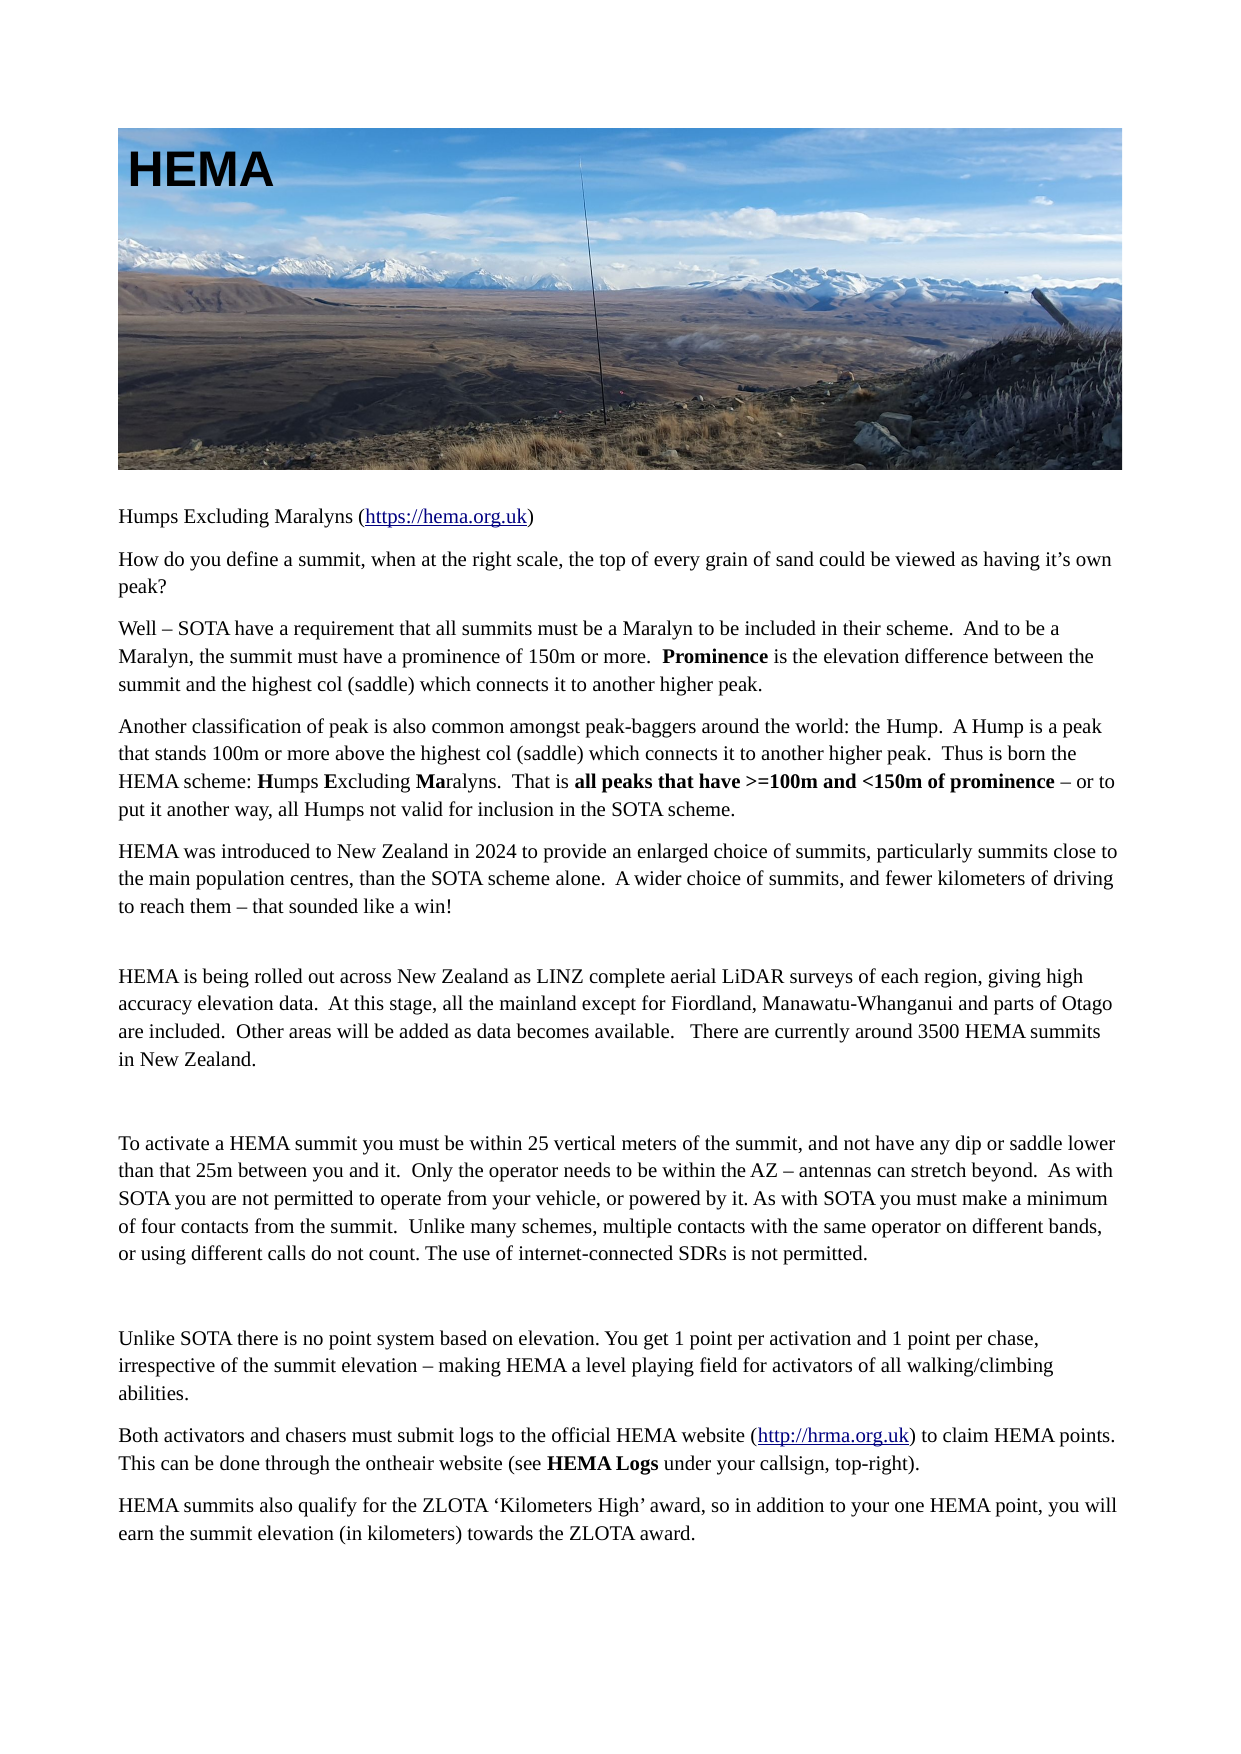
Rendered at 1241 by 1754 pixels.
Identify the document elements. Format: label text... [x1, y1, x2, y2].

text HEMA was introduced to New Zealand in 2024 to provide an enlarged choice of summits, particularly summits close to the main population centres, than the SOTA scheme alone. A wider choice of summits, and fewer kilometers of driving to reach them – that sounded like a win! [118, 839, 1122, 946]
text HEMA summits also qualify for the ZLOTA ‘Kilometers High’ award, so in addition to your one HEMA point, you will earn the summit elevation (in kilometers) towards the ZLOTA award. [118, 1493, 1122, 1544]
text To activate a HEMA summit you must be within 25 vertical meters of the summit, and not have any dip or saddle lower than that 25m between you and it. Only the operator needs to be within the AZ – antennas can stretch beyond. As with SOTA you are not permitted to operate from your vehicle, or powered by it. As with SOTA you must make a minimum of four contacts from the summit. Unlike many schemes, multiple contacts with the same operator on different bands, or using different calls do not count. The use of internet-connected SDRs is not permitted. [118, 1131, 1122, 1265]
text Another classification of peak is also common amongst peak-baggers around the world: the Hump. A Hump is a peak that stands 100m or more above the highest col (saddle) which connects it to another higher peak. Thus is born the HEMA scheme: Humps Excluding Maralyns. That is all peaks that have >=100m and <150m of prominence – or to put it another way, all Humps not valid for inclusion in the SOTA scheme. [118, 714, 1122, 821]
text Well – SOTA have a requirement that all summits must be a Maralyn to be included in their scheme. And to be a Maralyn, the summit must have a prominence of 150m or more. Prominence is the elevation difference between the summit and the highest col (saddle) which connects it to another higher peak. [118, 616, 1122, 696]
picture [118, 128, 1123, 470]
text HEMA is being rolled out across New Zealand as LINZ complete aerial LiDAR surveys of each region, giving high accuracy elevation data. At this stage, all the mainland except for Fiordland, Manawatu-Whanganui and parts of Otago are included. Other areas will be added as data becomes available. There are currently around 3500 HEMA summits in New Zealand. [118, 964, 1122, 1071]
text Both activators and chasers must submit logs to the official HEMA website (http://hrma.org.uk) to claim HEMA points. This can be done through the ontheair website (see HEMA Logs under your callsign, top-right). [118, 1423, 1122, 1475]
text Unlike SOTA there is no point system based on elevation. You get 1 point per activation and 1 point per chase, irrespective of the summit elevation – making HEMA a level playing field for activators of all walking/climbing abilities. [118, 1326, 1122, 1405]
text How do you define a summit, when at the right scale, the top of every grain of sand could be viewed as having it’s own peak? [118, 546, 1122, 598]
text Humps Excluding Maralyns (https://hema.org.uk) [118, 504, 1122, 528]
